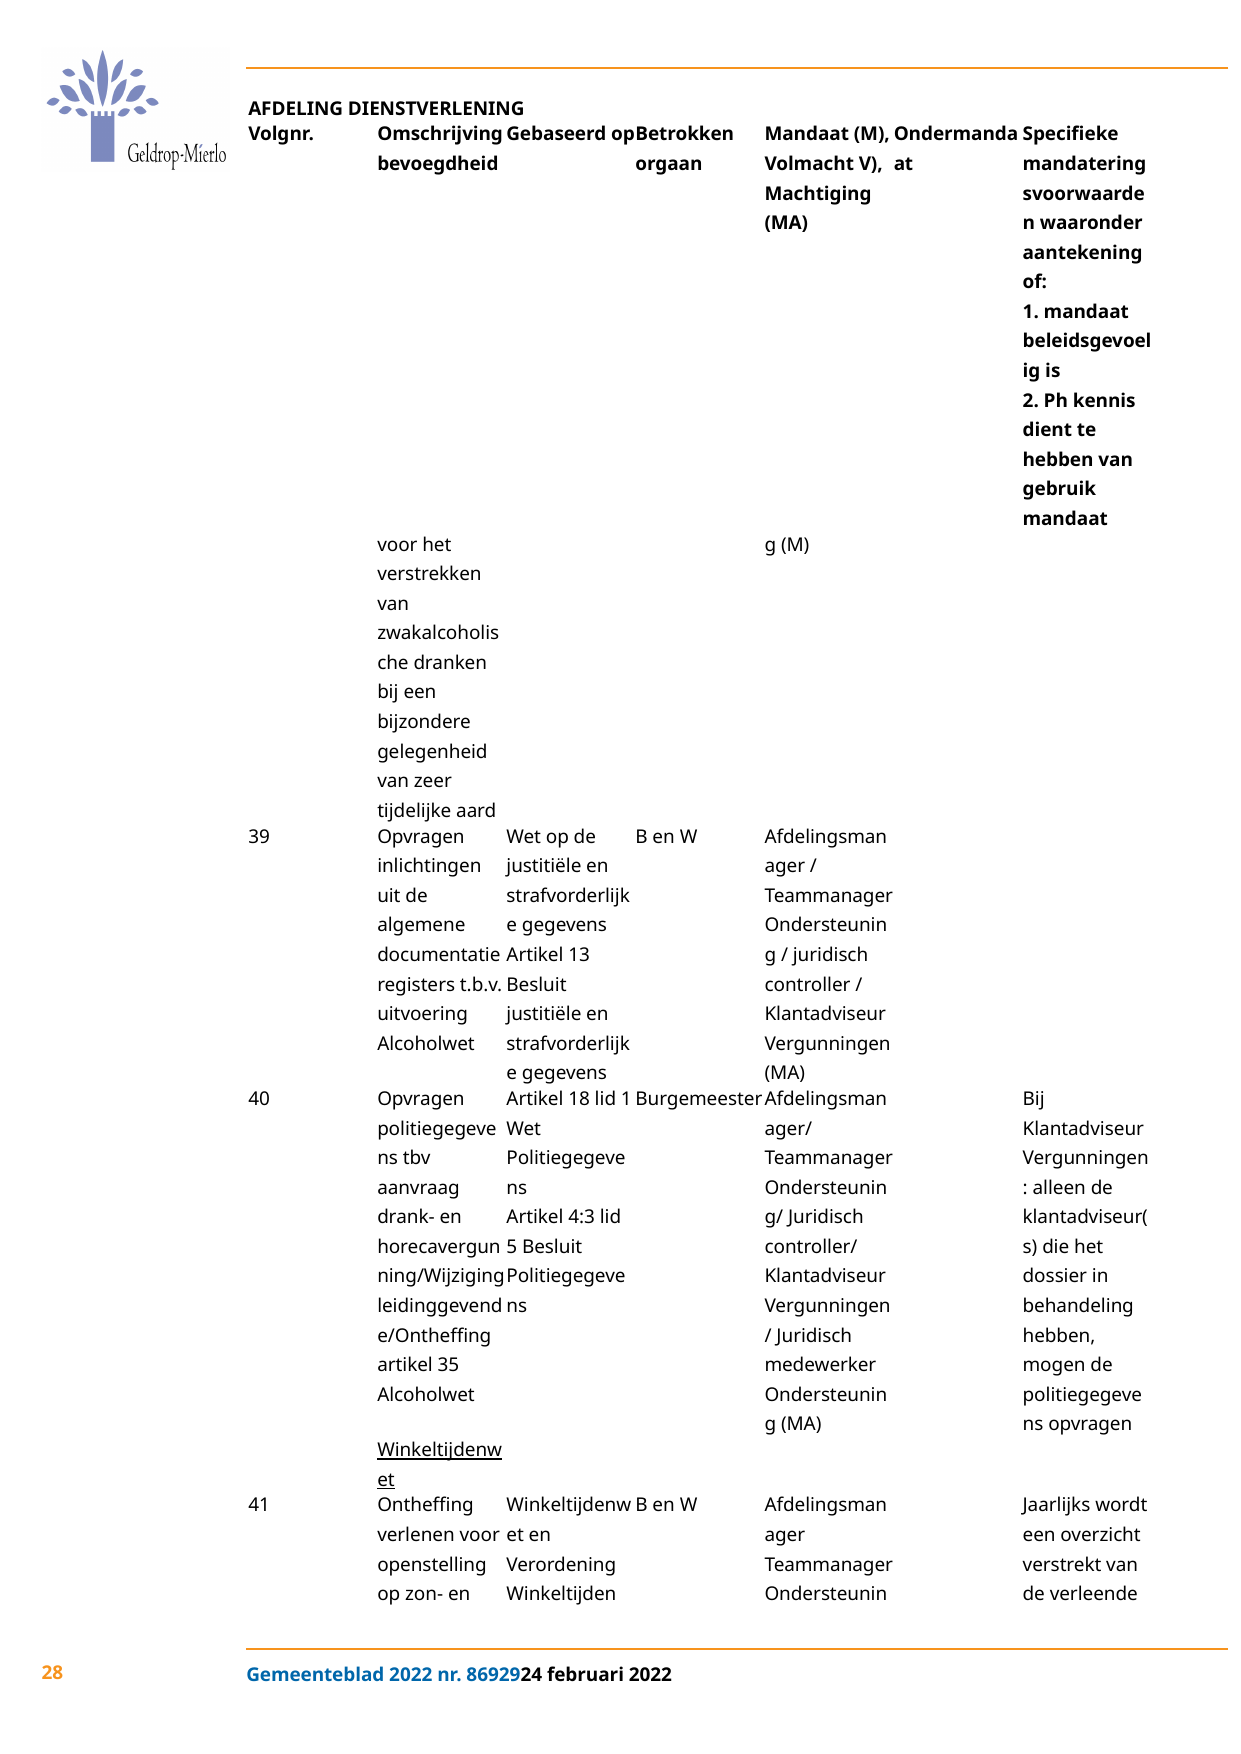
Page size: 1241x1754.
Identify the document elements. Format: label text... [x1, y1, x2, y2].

table_cell Betrokken orgaan [635, 121, 764, 531]
table_cell [248, 531, 377, 823]
table_cell Bij Klantadviseur Vergunningen: alleen de klantadviseur(s) die het dossier in behandeling hebben, mogen de politiegegevens opvragen [1023, 1085, 1152, 1436]
picture [41, 47, 231, 172]
table_cell [894, 531, 1022, 823]
table_cell [635, 1436, 764, 1492]
table_cell Wet op de justitiële en strafvorderlijke gegevens Artikel 13 Besluit justitiële en strafvorderlijke gegevens [506, 823, 635, 1085]
table_cell [894, 1085, 1022, 1436]
table_cell Volgnr. [248, 121, 377, 531]
table_cell voor het verstrekken van zwakalcoholische dranken bij een bijzondere gelegenheid van zeer tijdelijke aard [377, 531, 506, 823]
table_cell B en W [635, 1492, 764, 1606]
table_cell [894, 823, 1022, 1085]
table_cell [894, 1436, 1022, 1492]
table_cell [248, 1436, 377, 1492]
table_cell Afdelingsmanager / Teammanager Ondersteuning / juridisch controller / Klantadviseur Vergunningen (MA) [764, 823, 893, 1085]
table_cell Burgemeester [635, 1085, 764, 1436]
table_cell [506, 1436, 635, 1492]
table_cell Opvragen politiegegevens tbv aanvraag drank- en horecavergunning/Wijziging leidinggevende/Ontheffing artikel 35 Alcoholwet [377, 1085, 506, 1436]
table_cell [506, 531, 635, 823]
table_cell Mandaat (M), Volmacht V), Machtiging (MA) [764, 121, 893, 531]
table_cell Afdelingsmanager Teammanager Ondersteunin [764, 1492, 893, 1606]
table_cell Afdelingsmanager/ Teammanager Ondersteuning/ Juridisch controller/ Klantadviseur Vergunningen/ Juridisch medewerker Ondersteuning (MA) [764, 1085, 893, 1436]
table_cell Ondermandaat [894, 121, 1022, 531]
table_cell Jaarlijks wordt een overzicht verstrekt van de verleende [1023, 1492, 1152, 1606]
table_cell [764, 1436, 893, 1492]
table_cell Specifieke mandateringsvoorwaarden waaronder aantekening of: 1. mandaat beleidsgevoelig is 2. Ph kennis dient te hebben van gebruik mandaat [1023, 121, 1152, 531]
table_cell Gebaseerd op [506, 121, 635, 531]
table_cell Winkeltijdenwet [377, 1436, 506, 1492]
table_cell [1023, 823, 1152, 1085]
table_cell Omschrijving bevoegdheid [377, 121, 506, 531]
table_cell 40 [248, 1085, 377, 1436]
table_cell 41 [248, 1492, 377, 1606]
table_cell [894, 1492, 1022, 1606]
table_cell B en W [635, 823, 764, 1085]
table_cell Ontheffing verlenen voor openstelling op zon- en [377, 1492, 506, 1606]
table_cell [635, 531, 764, 823]
table_header AFDELING DIENSTVERLENING [248, 95, 1152, 121]
table_cell 39 [248, 823, 377, 1085]
table_cell Artikel 18 lid 1 Wet Politiegegevens Artikel 4:3 lid 5 Besluit Politiegegevens [506, 1085, 635, 1436]
table_cell [1023, 1436, 1152, 1492]
table_cell Opvragen inlichtingen uit de algemene documentatieregisters t.b.v. uitvoering Alcoholwet [377, 823, 506, 1085]
table_cell g (M) [764, 531, 893, 823]
table_cell Winkeltijdenwet en Verordening Winkeltijden [506, 1492, 635, 1606]
table_cell [1023, 531, 1152, 823]
